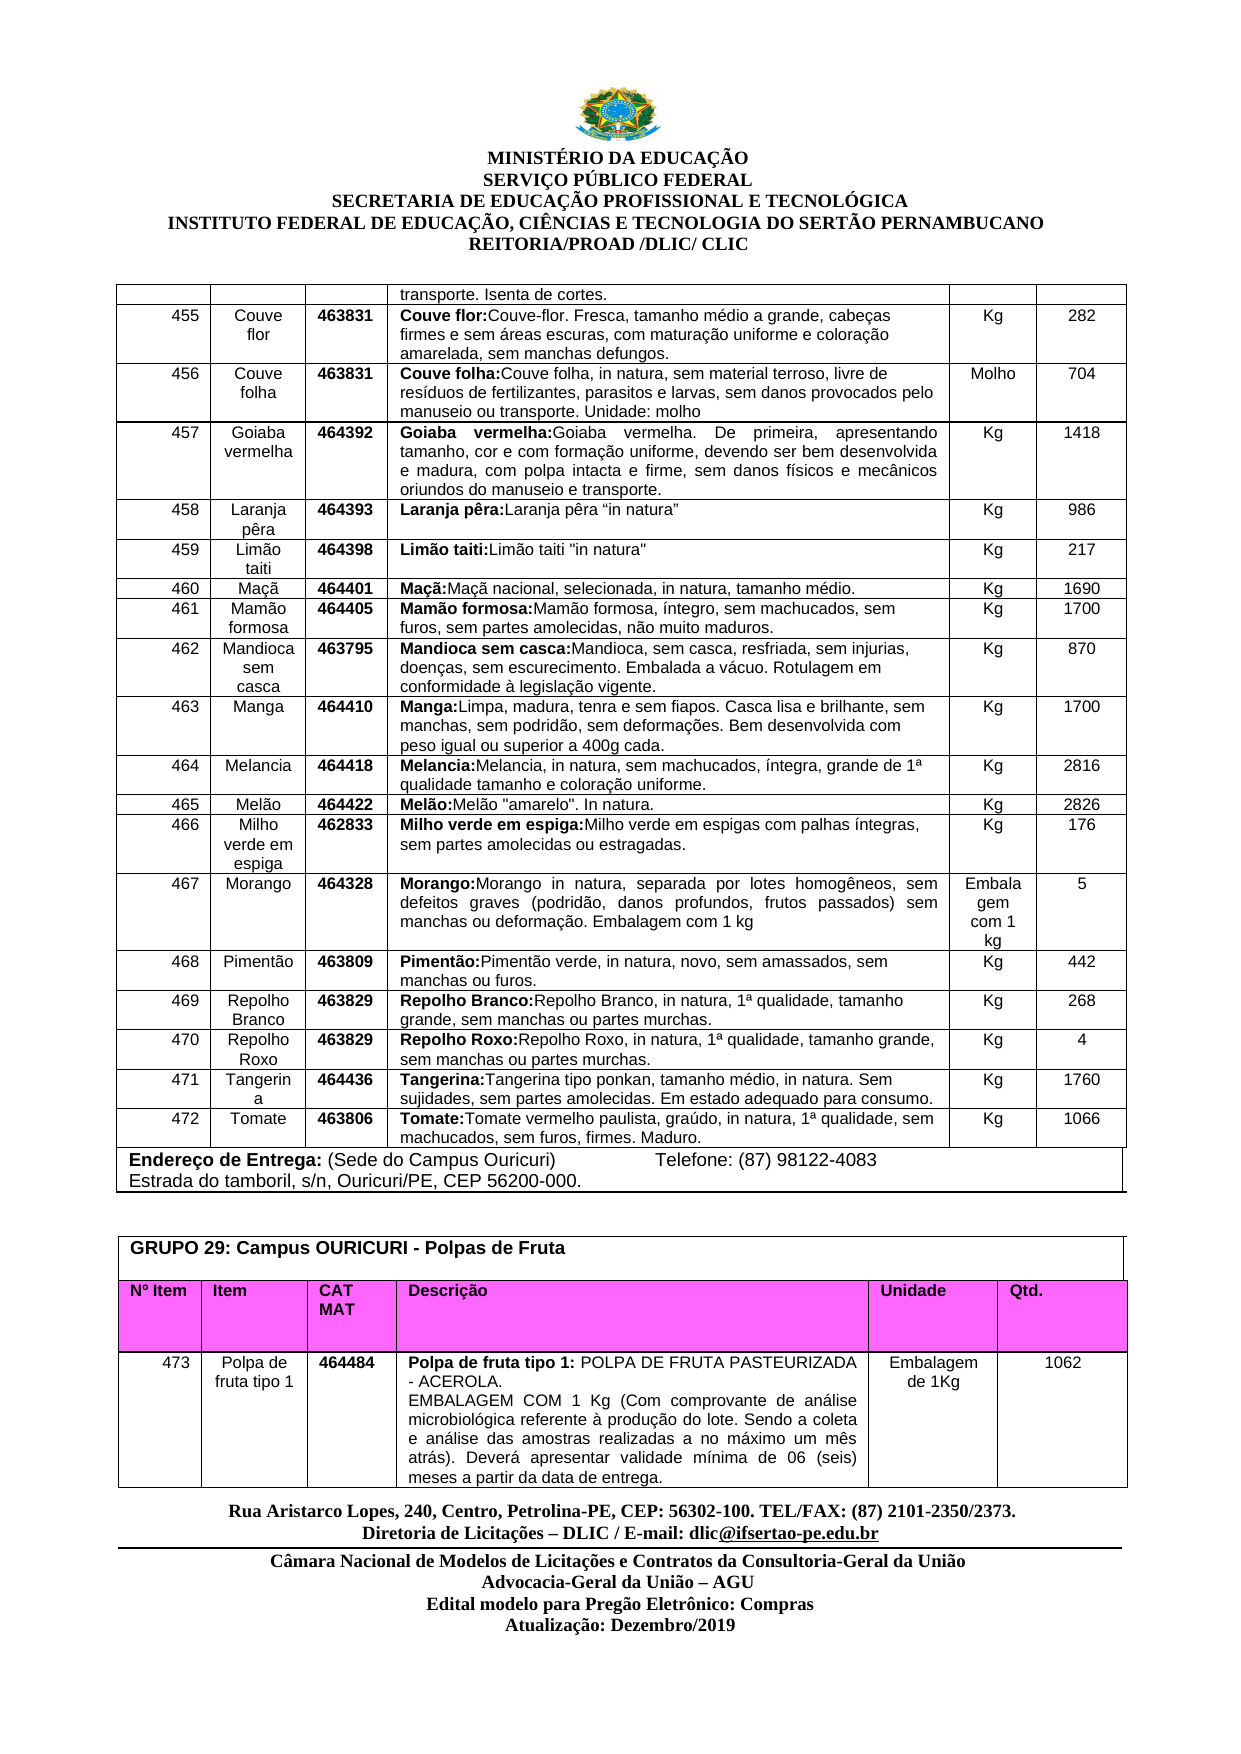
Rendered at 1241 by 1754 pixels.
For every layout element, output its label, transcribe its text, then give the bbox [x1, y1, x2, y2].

table_cell Kg [950, 500, 1036, 538]
table_cell 469 [117, 991, 210, 1029]
table_cell Repolho Roxo:Repolho Roxo, in natura, 1ª qualidade, tamanho grande, sem manchas ou partes murchas. [388, 1030, 949, 1068]
table_cell Laranja pêra [211, 500, 305, 538]
table_cell Endereço de Entrega: (Sede do Campus Ouricuri) Telefone: (87) 98122-4083 Estrada do tamboril, s/n, Ouricuri/PE, CEP 56200-000. [117, 1148, 1122, 1191]
table_cell 463806 [306, 1109, 387, 1147]
table_cell Kg [950, 540, 1036, 578]
table_cell 217 [1037, 540, 1126, 578]
table_cell Kg [950, 1070, 1036, 1108]
table_cell 462 [117, 639, 210, 696]
table_cell Morango:Morango in natura, separada por lotes homogêneos, sem defeitos graves (podridão, danos profundos, frutos passados) sem manchas ou deformação. Embalagem com 1 kg [388, 874, 949, 950]
table_cell 463831 [306, 364, 387, 421]
table_cell 464393 [306, 500, 387, 538]
table_cell Polpa de fruta tipo 1 [202, 1353, 307, 1487]
table_cell Kg [950, 951, 1036, 990]
table_cell 704 [1037, 364, 1126, 421]
table_cell Laranja pêra:Laranja pêra “in natura” [388, 500, 949, 538]
table_cell Tangerina [211, 1070, 305, 1108]
table_cell Couve folha [211, 364, 305, 421]
table_cell Kg [950, 697, 1036, 754]
table_cell Milho verde em espiga [211, 815, 305, 873]
table_cell Kg [950, 599, 1036, 637]
table_cell 463795 [306, 639, 387, 696]
table_cell 456 [117, 364, 210, 421]
table_cell Unidade [869, 1281, 997, 1351]
table_cell Descrição [397, 1281, 868, 1351]
table_cell 464484 [308, 1353, 396, 1487]
table_cell Embalagem de 1Kg [869, 1353, 997, 1487]
table_cell Limão taiti [211, 540, 305, 578]
table_cell 464410 [306, 697, 387, 754]
table_cell 986 [1037, 500, 1126, 538]
picture [575, 87, 661, 141]
table_cell Tomate [211, 1109, 305, 1147]
table_cell 466 [117, 815, 210, 873]
table_cell Embalagem com 1 kg [950, 874, 1036, 950]
table_cell Manga:Limpa, madura, tenra e sem fiapos. Casca lisa e brilhante, sem manchas, sem podridão, sem deformações. Bem desenvolvida com peso igual ou superior a 400g cada. [388, 697, 949, 754]
table_cell 464436 [306, 1070, 387, 1108]
table_cell 464328 [306, 874, 387, 950]
table_cell Repolho Branco:Repolho Branco, in natura, 1ª qualidade, tamanho grande, sem manchas ou partes murchas. [388, 991, 949, 1029]
table_cell 455 [117, 305, 210, 363]
table_cell 282 [1037, 305, 1126, 363]
table_cell Kg [950, 423, 1036, 499]
table_cell 5 [1037, 874, 1126, 950]
table_cell 1760 [1037, 1070, 1126, 1108]
table_cell 463831 [306, 305, 387, 363]
table_cell Goiaba vermelha:Goiaba vermelha. De primeira, apresentando tamanho, cor e com formação uniforme, devendo ser bem desenvolvida e madura, com polpa intacta e firme, sem danos físicos e mecânicos oriundos do manuseio e transporte. [388, 423, 949, 499]
table_cell Morango [211, 874, 305, 950]
table_cell 457 [117, 423, 210, 499]
table_cell Qtd. [998, 1281, 1127, 1351]
table_cell Melão:Melão "amarelo". In natura. [388, 795, 949, 814]
table_cell Tangerina:Tangerina tipo ponkan, tamanho médio, in natura. Sem sujidades, sem partes amolecidas. Em estado adequado para consumo. [388, 1070, 949, 1108]
table_cell 1418 [1037, 423, 1126, 499]
table_cell Kg [950, 1030, 1036, 1068]
table_cell Couve flor:Couve-flor. Fresca, tamanho médio a grande, cabeças firmes e sem áreas escuras, com maturação uniforme e coloração amarelada, sem manchas defungos. [388, 305, 949, 363]
table_cell Kg [950, 305, 1036, 363]
table_cell Couve folha:Couve folha, in natura, sem material terroso, livre de resíduos de fertilizantes, parasitos e larvas, sem danos provocados pelo manuseio ou transporte. Unidade: molho [388, 364, 949, 421]
table_cell Pimentão [211, 951, 305, 990]
table_cell 461 [117, 599, 210, 637]
table_cell 470 [117, 1030, 210, 1068]
table_cell 468 [117, 951, 210, 990]
table_cell Nº Item [119, 1281, 201, 1351]
table_cell [1037, 285, 1126, 304]
table_cell 1062 [998, 1353, 1127, 1487]
table_cell Pimentão:Pimentão verde, in natura, novo, sem amassados, sem manchas ou furos. [388, 951, 949, 990]
table_cell Kg [950, 815, 1036, 873]
table_cell 463809 [306, 951, 387, 990]
table_cell 463829 [306, 991, 387, 1029]
table_cell Kg [950, 991, 1036, 1029]
table_cell 471 [117, 1070, 210, 1108]
table_cell 1690 [1037, 579, 1126, 598]
table_cell Couve flor [211, 305, 305, 363]
table_cell Repolho Roxo [211, 1030, 305, 1068]
table_cell Molho [950, 364, 1036, 421]
table_cell 467 [117, 874, 210, 950]
table_cell 464392 [306, 423, 387, 499]
table_cell Kg [950, 1109, 1036, 1147]
table_cell Mandioca sem casca:Mandioca, sem casca, resfriada, sem injurias, doenças, sem escurecimento. Embalada a vácuo. Rotulagem em conformidade à legislação vigente. [388, 639, 949, 696]
table_cell 870 [1037, 639, 1126, 696]
table_cell Kg [950, 579, 1036, 598]
table_cell Limão taiti:Limão taiti "in natura" [388, 540, 949, 578]
table_cell Maçã:Maçã nacional, selecionada, in natura, tamanho médio. [388, 579, 949, 598]
table_cell 1700 [1037, 599, 1126, 637]
table_cell Kg [950, 795, 1036, 814]
table_cell 458 [117, 500, 210, 538]
table_cell Mamão formosa [211, 599, 305, 637]
table_cell 462833 [306, 815, 387, 873]
table_cell Kg [950, 756, 1036, 794]
table_cell [211, 285, 305, 304]
table_cell Manga [211, 697, 305, 754]
table_cell 473 [119, 1353, 201, 1487]
table_cell 1700 [1037, 697, 1126, 754]
table_cell Repolho Branco [211, 991, 305, 1029]
table_cell [306, 285, 387, 304]
table_cell [950, 285, 1036, 304]
table_cell 463 [117, 697, 210, 754]
table_cell transporte. Isenta de cortes. [388, 285, 949, 304]
table_cell 472 [117, 1109, 210, 1147]
table_cell Tomate:Tomate vermelho paulista, graúdo, in natura, 1ª qualidade, sem machucados, sem furos, firmes. Maduro. [388, 1109, 949, 1147]
table_cell Mamão formosa:Mamão formosa, íntegro, sem machucados, sem furos, sem partes amolecidas, não muito maduros. [388, 599, 949, 637]
table_cell [117, 285, 210, 304]
table_cell 4 [1037, 1030, 1126, 1068]
table_cell Melancia [211, 756, 305, 794]
table_cell CAT MAT [308, 1281, 396, 1351]
table_cell Kg [950, 639, 1036, 696]
table_cell 464 [117, 756, 210, 794]
table_cell 464398 [306, 540, 387, 578]
table_cell Milho verde em espiga:Milho verde em espigas com palhas íntegras, sem partes amolecidas ou estragadas. [388, 815, 949, 873]
table_cell 459 [117, 540, 210, 578]
table_cell Goiaba vermelha [211, 423, 305, 499]
table_cell Mandioca sem casca [211, 639, 305, 696]
table_cell 464422 [306, 795, 387, 814]
table_cell Melancia:Melancia, in natura, sem machucados, íntegra, grande de 1ª qualidade tamanho e coloração uniforme. [388, 756, 949, 794]
table_cell [1123, 1148, 1127, 1191]
table_cell 2816 [1037, 756, 1126, 794]
table_cell 464418 [306, 756, 387, 794]
table_cell 464405 [306, 599, 387, 637]
table_header GRUPO 29: Campus OURICURI - Polpas de Fruta [119, 1237, 1123, 1280]
table_cell 1066 [1037, 1109, 1126, 1147]
table_cell 176 [1037, 815, 1126, 873]
table_cell 465 [117, 795, 210, 814]
table_cell 442 [1037, 951, 1126, 990]
table_cell 463829 [306, 1030, 387, 1068]
table_cell Polpa de fruta tipo 1: POLPA DE FRUTA PASTEURIZADA - ACEROLA. EMBALAGEM COM 1 Kg (Com comprovante de análise microbiológica referente à produção do lote. Sendo a coleta e análise das amostras realizadas a no máximo um mês atrás). Deverá apresentar validade mínima de 06 (seis) meses a partir da data de entrega. [397, 1353, 868, 1487]
table_cell 464401 [306, 579, 387, 598]
table_cell 2826 [1037, 795, 1126, 814]
table_cell Item [202, 1281, 307, 1351]
table_cell Maçã [211, 579, 305, 598]
table_cell 460 [117, 579, 210, 598]
table_cell Melão [211, 795, 305, 814]
table_cell 268 [1037, 991, 1126, 1029]
